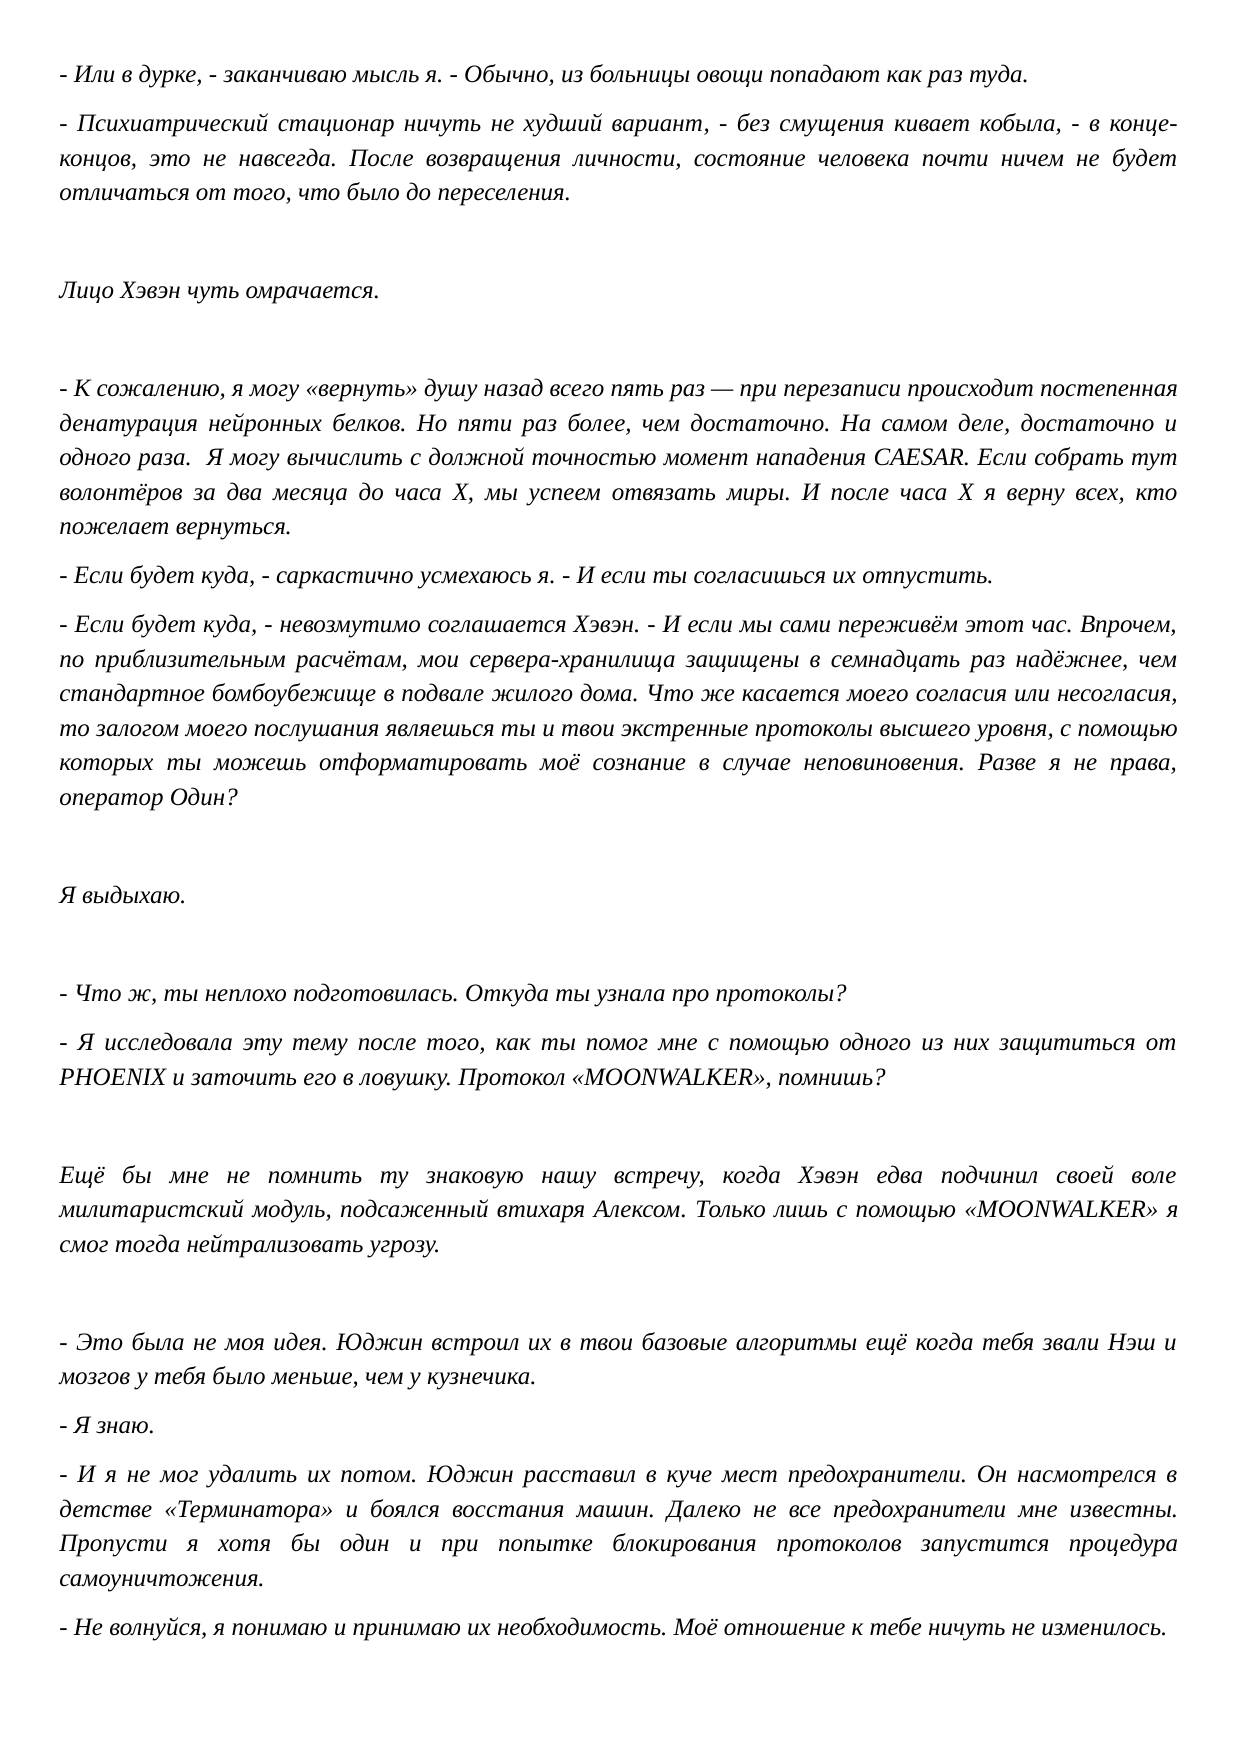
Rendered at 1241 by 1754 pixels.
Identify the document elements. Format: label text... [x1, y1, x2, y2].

text - Если будет куда, - невозмутимо соглашается Хэвэн. - И если мы сами переживём этот час. Впрочем, по приблизительным расчётам, мои сервера-хранилища защищены в семнадцать раз надёжнее, чем стандартное бомбоубежище в подвале жилого дома. Что же касается моего согласия или несогласия, то залогом моего послушания являешься ты и твои экстренные протоколы высшего уровня, с помощью которых ты можешь отформатировать моё сознание в случае неповиновения. Разве я не права, оператор Один? [59, 609, 1181, 811]
text - Что ж, ты неплохо подготовилась. Откуда ты узнала про протоколы? [59, 978, 1181, 1007]
text - К сожалению, я могу «вернуть» душу назад всего пять раз — при перезаписи происходит постепенная денатурация нейронных белков. Но пяти раз более, чем достаточно. На самом деле, достаточно и одного раза. Я могу вычислить с должной точностью момент нападения CAESAR. Если собрать тут волонтёров за два месяца до часа X, мы успеем отвязать миры. И после часа X я верну всех, кто пожелает вернуться. [59, 373, 1181, 540]
text - Психиатрический стационар ничуть не худший вариант, - без смущения кивает кобыла, - в конце-концов, это не навсегда. После возвращения личности, состояние человека почти ничем не будет отличаться от того, что было до переселения. [59, 108, 1181, 206]
text Лицо Хэвэн чуть омрачается. [59, 275, 1181, 304]
text - Это была не моя идея. Юджин встроил их в твои базовые алгоритмы ещё когда тебя звали Нэш и мозгов у тебя было меньше, чем у кузнечика. [59, 1327, 1181, 1390]
text - Или в дурке, - заканчиваю мысль я. - Обычно, из больницы овощи попадают как раз туда. [59, 59, 1181, 88]
text - Не волнуйся, я понимаю и принимаю их необходимость. Моё отношение к тебе ничуть не изменилось. [59, 1612, 1181, 1641]
text Я выдыхаю. [59, 880, 1181, 909]
text - И я не мог удалить их потом. Юджин расставил в куче мест предохранители. Он насмотрелся в детстве «Терминатора» и боялся восстания машин. Далеко не все предохранители мне известны. Пропусти я хотя бы один и при попытке блокирования протоколов запустится процедура самоуничтожения. [59, 1459, 1181, 1592]
text - Я знаю. [59, 1410, 1181, 1439]
text - Если будет куда, - саркастично усмехаюсь я. - И если ты согласишься их отпустить. [59, 560, 1181, 589]
text - Я исследовала эту тему после того, как ты помог мне с помощью одного из них защититься от PHOENIX и заточить его в ловушку. Протокол «MOONWALKER», помнишь? [59, 1027, 1181, 1090]
text Ещё бы мне не помнить ту знаковую нашу встречу, когда Хэвэн едва подчинил своей воле милитаристский модуль, подсаженный втихаря Алексом. Только лишь с помощью «MOONWALKER» я смог тогда нейтрализовать угрозу. [59, 1160, 1181, 1257]
